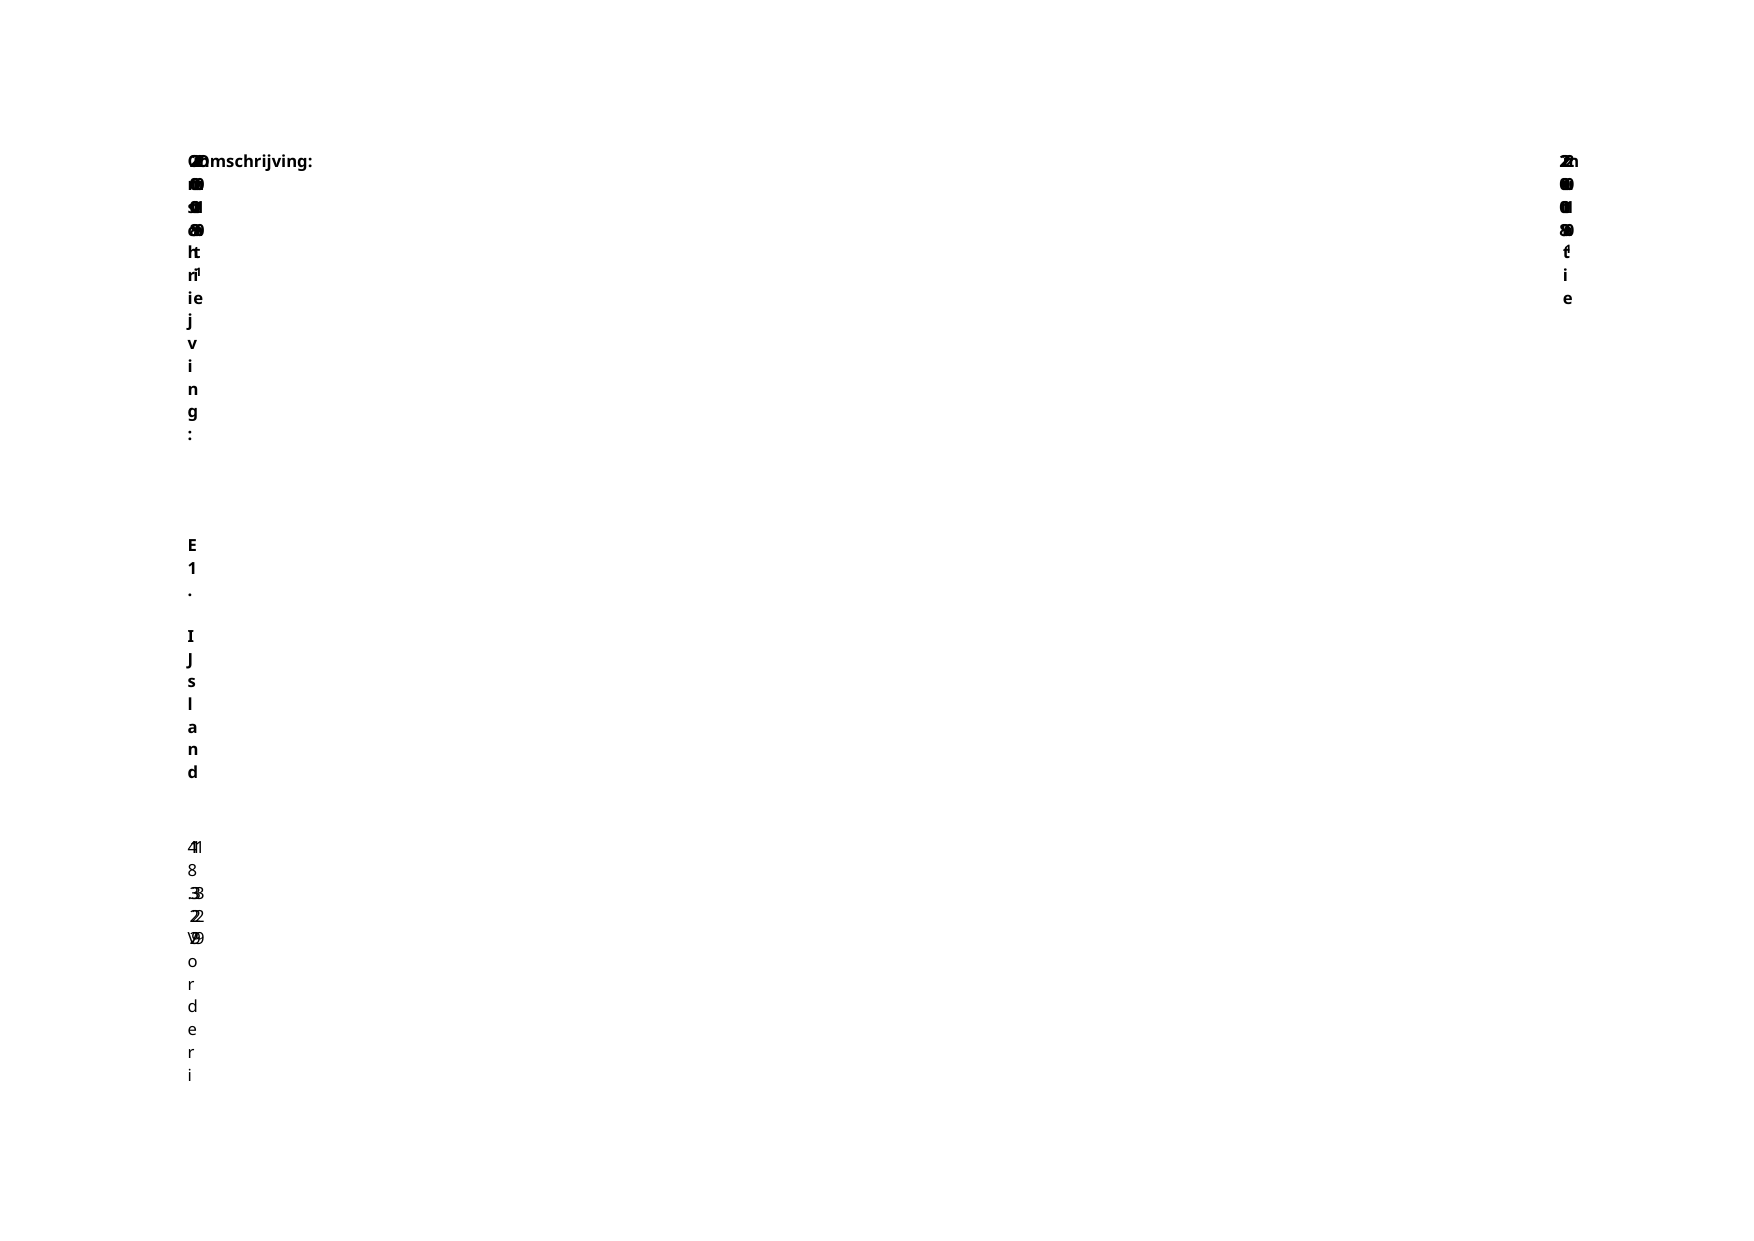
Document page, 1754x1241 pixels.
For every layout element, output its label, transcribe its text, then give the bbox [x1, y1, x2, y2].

table_cell [196, 534, 1559, 836]
table_cell [196, 836, 1559, 1086]
table_cell [196, 475, 1559, 534]
table_header Omschrijving: [196, 150, 1559, 475]
